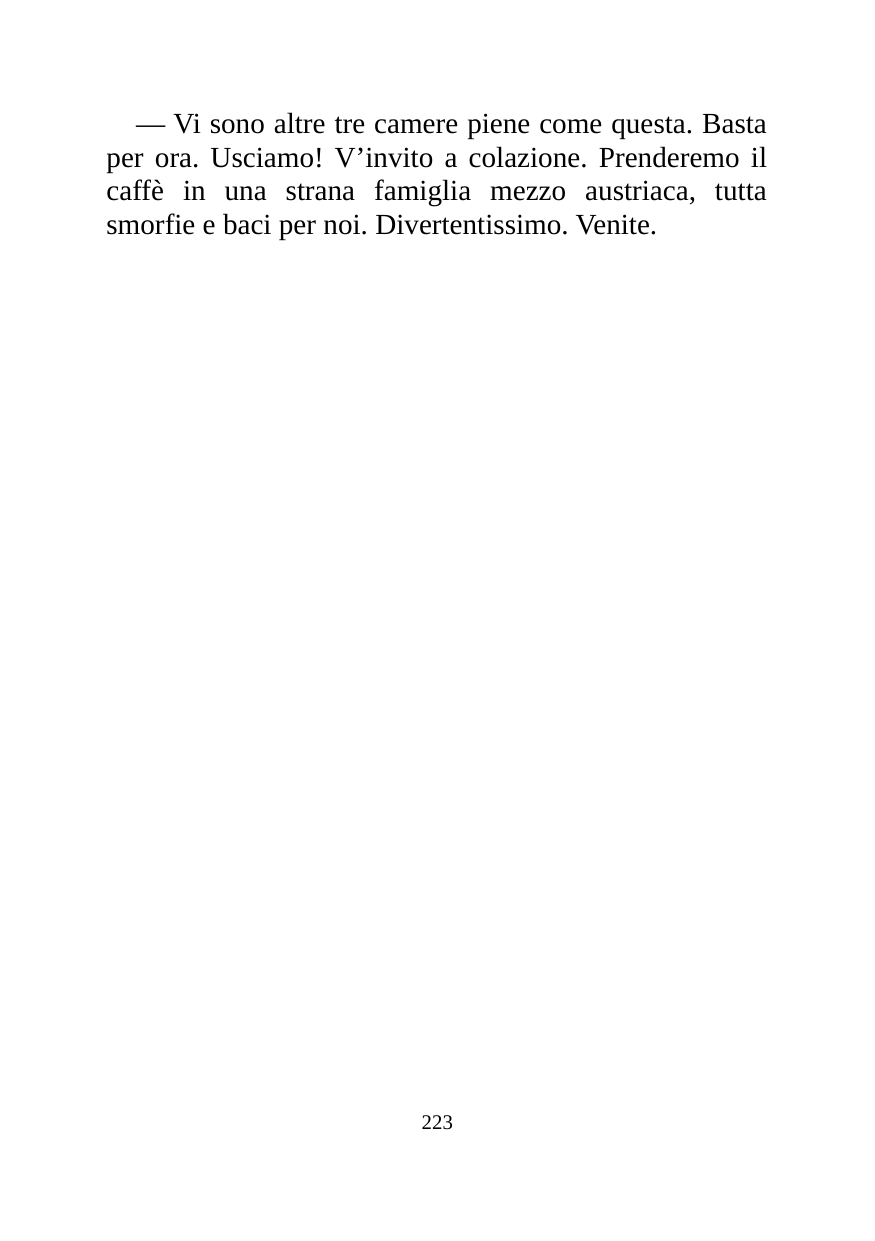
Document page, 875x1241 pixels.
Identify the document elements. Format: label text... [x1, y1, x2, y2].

text — Vi sono altre tre camere piene come questa. Basta per ora. Usciamo! V’invito a colazione. Prenderemo il caffè in una strana famiglia mezzo austriaca, tutta smorfie e baci per noi. Divertentissimo. Venite. [106, 106, 768, 240]
